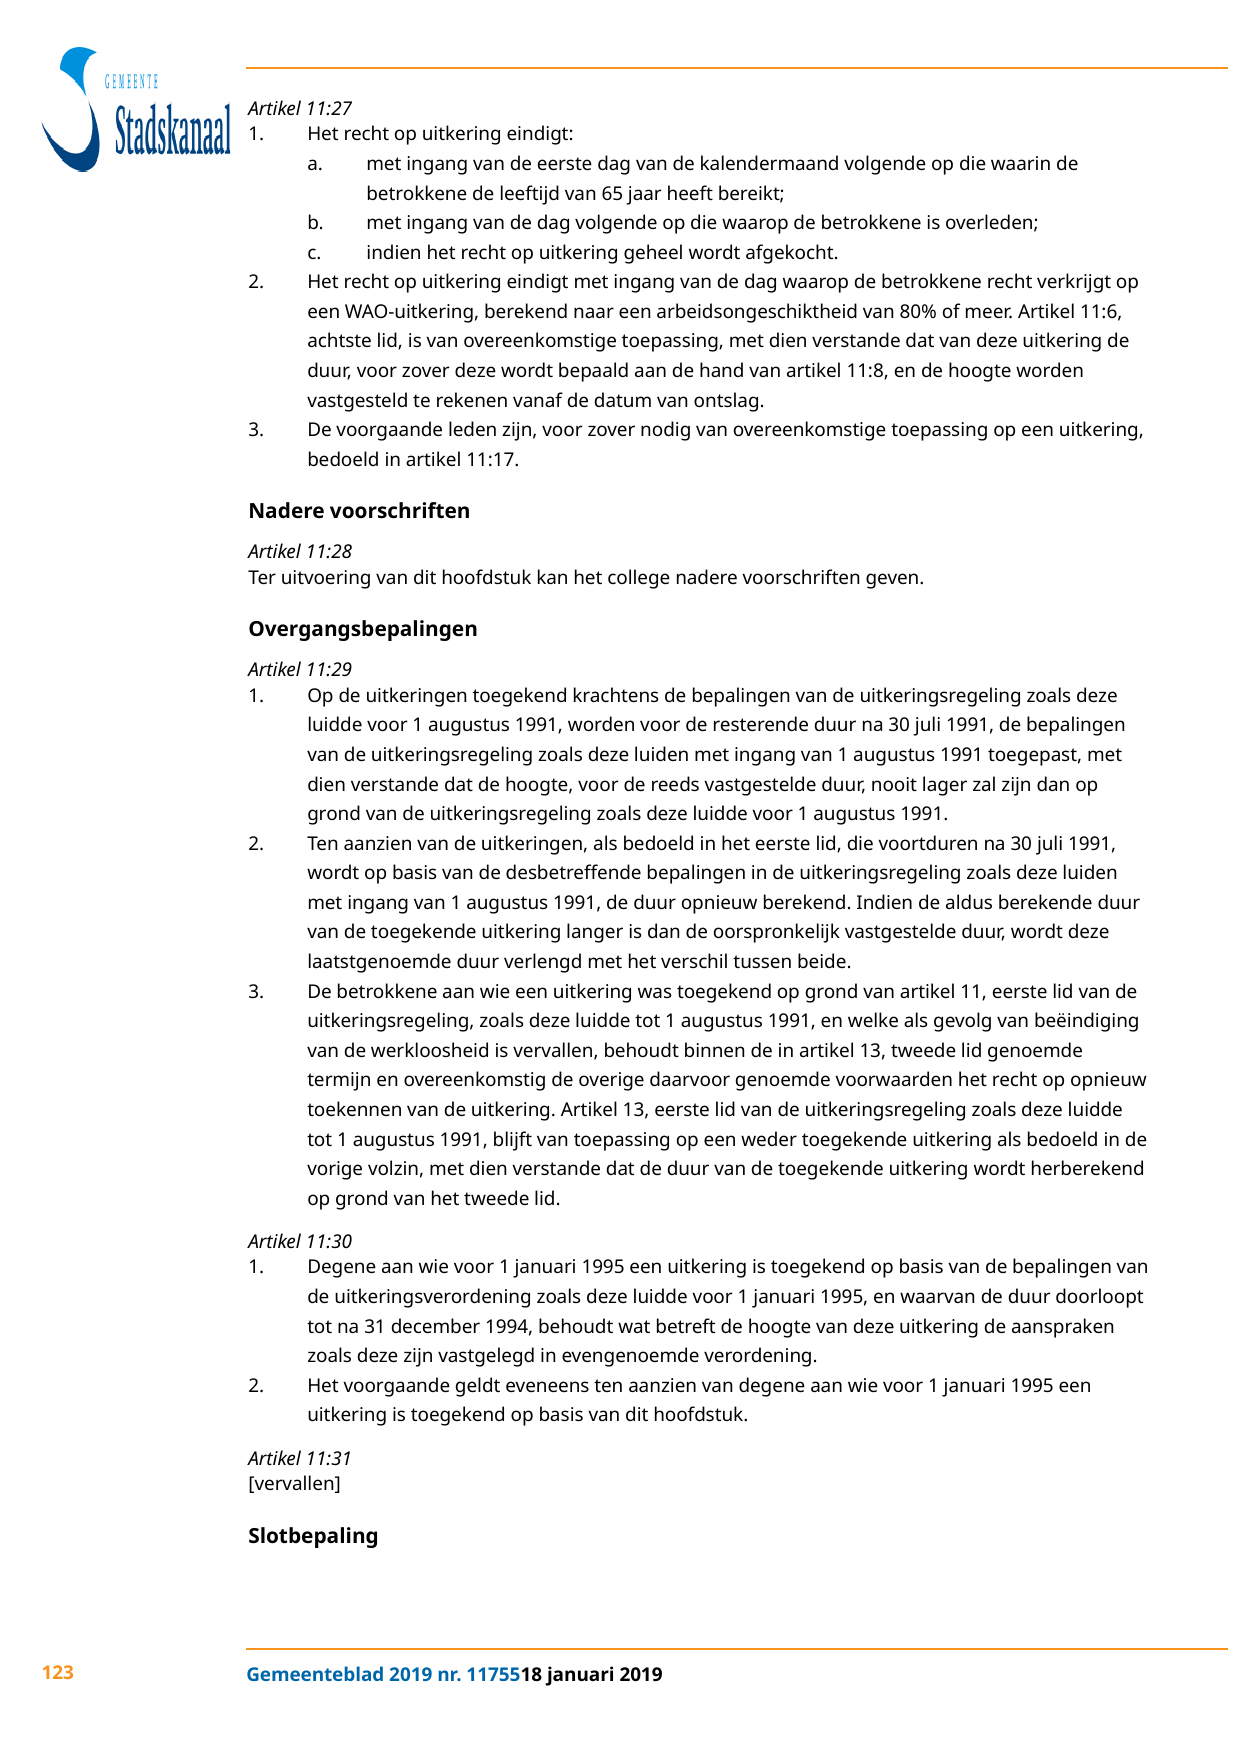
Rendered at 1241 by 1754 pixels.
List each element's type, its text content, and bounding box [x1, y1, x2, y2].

text Artikel 11:31 [248, 1445, 1152, 1471]
text Artikel 11:27 [248, 95, 1152, 121]
list Ten aanzien van de uitkeringen, als bedoeld in het eerste lid, die voortduren na 30 juli 1991, wordt op basis van de desbetreffende bepalingen in de uitkeringsregeling zoals deze luiden met ingang van 1 augustus 1991, de duur opnieuw berekend. Indien de aldus berekende duur van de toegekende uitkering langer is dan de oorspronkelijk vastgestelde duur, wordt deze laatstgenoemde duur verlengd met het verschil tussen beide. [248, 830, 1152, 974]
text Artikel 11:28 [248, 538, 1152, 564]
text Nadere voorschriften [248, 496, 1152, 525]
text Slotbepaling [248, 1521, 1152, 1549]
list Het recht op uitkering eindigt: [248, 121, 1152, 146]
text Artikel 11:29 [248, 656, 1152, 682]
list Het voorgaande geldt eveneens ten aanzien van degene aan wie voor 1 januari 1995 een uitkering is toegekend op basis van dit hoofdstuk. [248, 1372, 1152, 1427]
picture [41, 47, 231, 172]
text Artikel 11:30 [248, 1228, 1152, 1254]
list Degene aan wie voor 1 januari 1995 een uitkering is toegekend op basis van de bepalingen van de uitkeringsverordening zoals deze luidde voor 1 januari 1995, en waarvan de duur doorloopt tot na 31 december 1994, behoudt wat betreft de hoogte van deze uitkering de aanspraken zoals deze zijn vastgelegd in evengenoemde verordening. [248, 1254, 1152, 1368]
list indien het recht op uitkering geheel wordt afgekocht. [307, 239, 1152, 264]
list met ingang van de dag volgende op die waarop de betrokkene is overleden; [307, 209, 1152, 235]
list De voorgaande leden zijn, voor zover nodig van overeenkomstige toepassing op een uitkering, bedoeld in artikel 11:17. [248, 416, 1152, 472]
list met ingang van de eerste dag van de kalendermaand volgende op die waarin de betrokkene de leeftijd van 65 jaar heeft bereikt; [307, 150, 1152, 205]
text Overgangsbepalingen [248, 614, 1152, 643]
text Ter uitvoering van dit hoofdstuk kan het college nadere voorschriften geven. [248, 564, 1152, 590]
text [vervallen] [248, 1471, 1152, 1496]
list De betrokkene aan wie een uitkering was toegekend op grond van artikel 11, eerste lid van de uitkeringsregeling, zoals deze luidde tot 1 augustus 1991, en welke als gevolg van beëindiging van de werkloosheid is vervallen, behoudt binnen de in artikel 13, tweede lid genoemde termijn en overeenkomstig de overige daarvoor genoemde voorwaarden het recht op opnieuw toekennen van de uitkering. Artikel 13, eerste lid van de uitkeringsregeling zoals deze luidde tot 1 augustus 1991, blijft van toepassing op een weder toegekende uitkering als bedoeld in de vorige volzin, met dien verstande dat de duur van de toegekende uitkering wordt herberekend op grond van het tweede lid. [248, 978, 1152, 1211]
list Het recht op uitkering eindigt met ingang van de dag waarop de betrokkene recht verkrijgt op een WAO-uitkering, berekend naar een arbeidsongeschiktheid van 80% of meer. Artikel 11:6, achtste lid, is van overeenkomstige toepassing, met dien verstande dat van deze uitkering de duur, voor zover deze wordt bepaald aan de hand van artikel 11:8, en de hoogte worden vastgesteld te rekenen vanaf de datum van ontslag. [248, 268, 1152, 412]
list Op de uitkeringen toegekend krachtens de bepalingen van de uitkeringsregeling zoals deze luidde voor 1 augustus 1991, worden voor de resterende duur na 30 juli 1991, de bepalingen van de uitkeringsregeling zoals deze luiden met ingang van 1 augustus 1991 toegepast, met dien verstande dat de hoogte, voor de reeds vastgestelde duur, nooit lager zal zijn dan op grond van de uitkeringsregeling zoals deze luidde voor 1 augustus 1991. [248, 682, 1152, 826]
